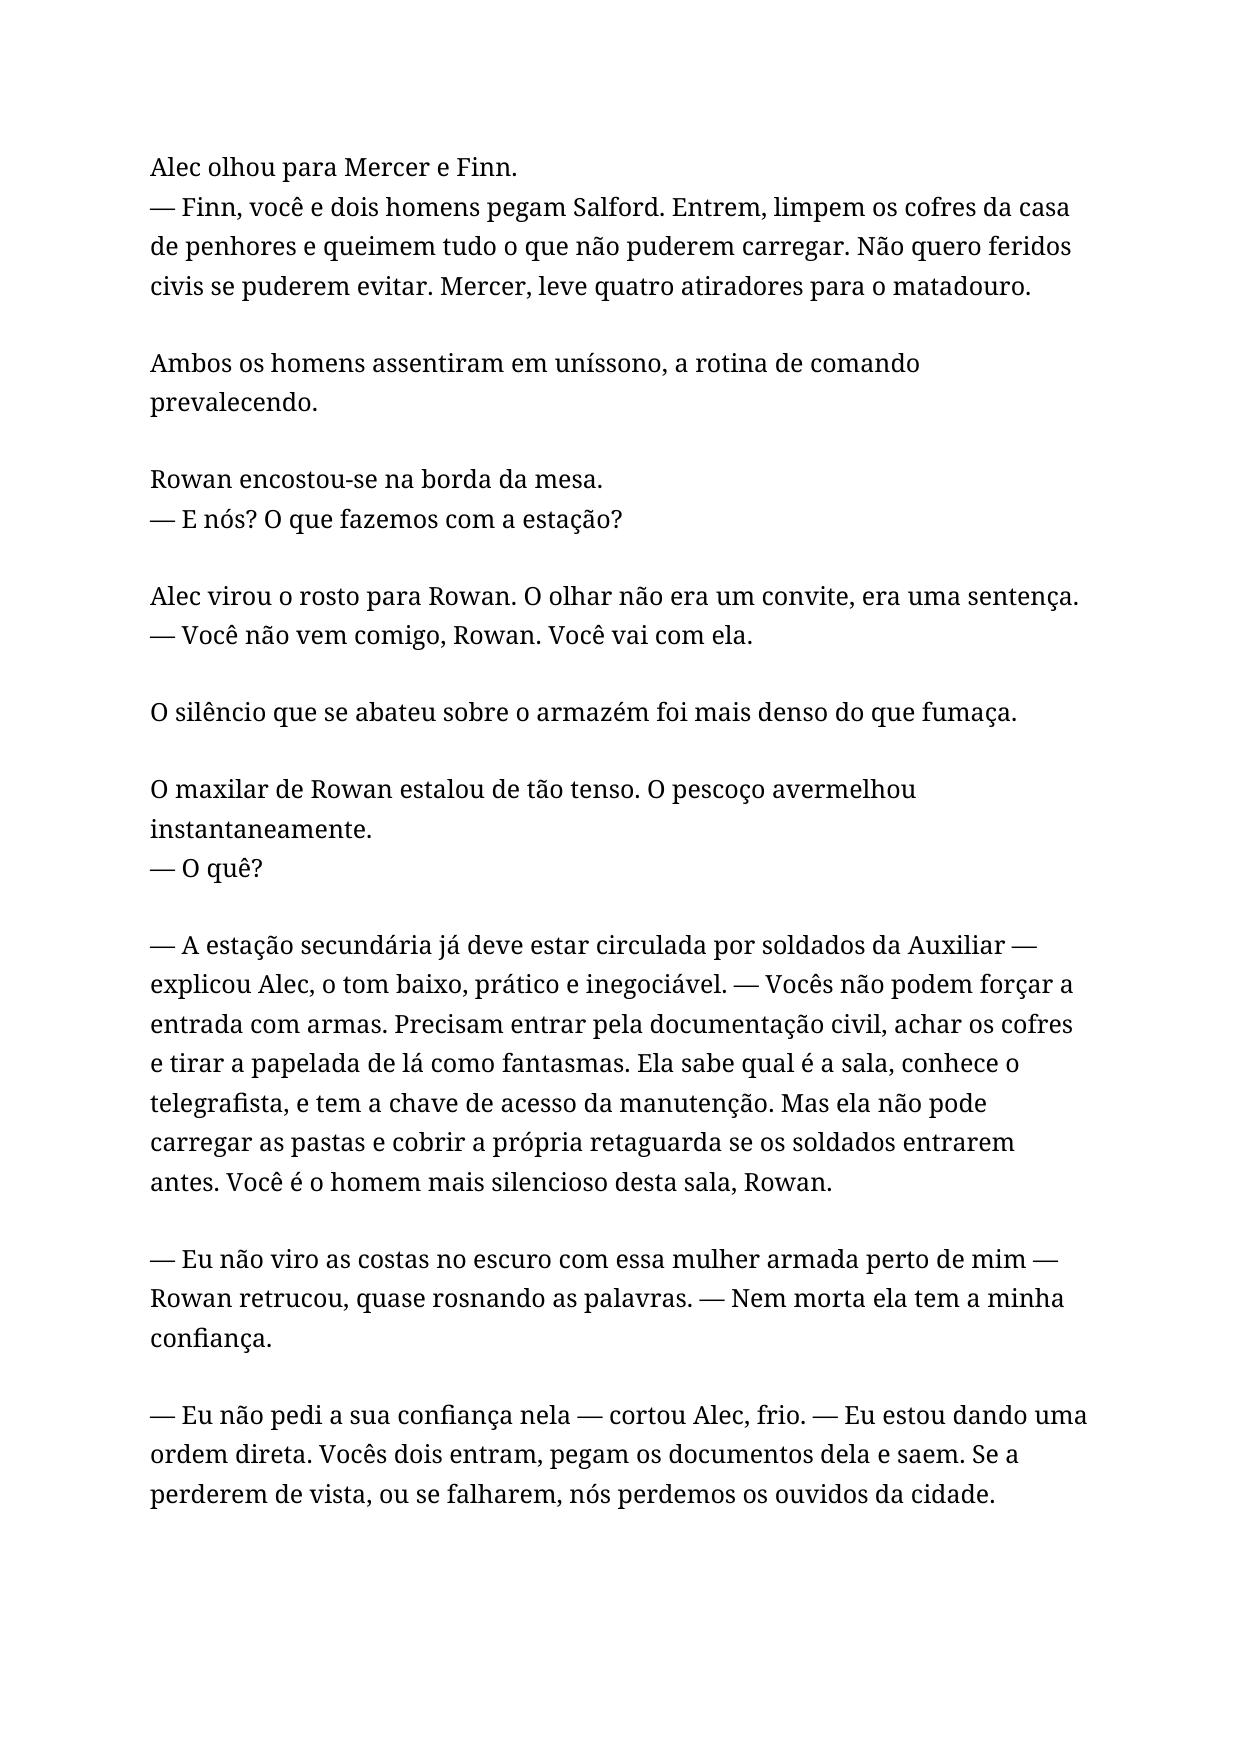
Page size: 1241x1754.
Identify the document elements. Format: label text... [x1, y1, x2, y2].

text Ambos os homens assentiram em uníssono, a rotina de comando prevalecendo. [150, 345, 1090, 419]
text Alec olhou para Mercer e Finn. — Finn, você e dois homens pegam Salford. Entrem, limpem os cofres da casa de penhores e queimem tudo o que não puderem carregar. Não quero feridos civis se puderem evitar. Mercer, leve quatro atiradores para o matadouro. [150, 150, 1090, 302]
text O maxilar de Rowan estalou de tão tenso. O pescoço avermelhou instantaneamente. — O quê? [150, 772, 1090, 885]
text Alec virou o rosto para Rowan. O olhar não era um convite, era uma sentença. — Você não vem comigo, Rowan. Você vai com ela. [150, 578, 1090, 652]
text — Eu não pedi a sua confiança nela — cortou Alec, frio. — Eu estou dando uma ordem direta. Vocês dois entram, pegam os documentos dela e saem. Se a perderem de vista, ou se falharem, nós perdemos os ouvidos da cidade. [150, 1397, 1090, 1511]
text — Eu não viro as costas no escuro com essa mulher armada perto de mim — Rowan retrucou, quase rosnando as palavras. — Nem morta ela tem a minha confiança. [150, 1242, 1090, 1354]
text Rowan encostou-se na borda da mesa. — E nós? O que fazemos com a estação? [150, 462, 1090, 535]
text — A estação secundária já deve estar circulada por soldados da Auxiliar — explicou Alec, o tom baixo, prático e inegociável. — Vocês não podem forçar a entrada com armas. Precisam entrar pela documentação civil, achar os cofres e tirar a papelada de lá como fantasmas. Ela sabe qual é a sala, conhece o telegrafista, e tem a chave de acesso da manutenção. Mas ela não pode carregar as pastas e cobrir a própria retaguarda se os soldados entrarem antes. Você é o homem mais silencioso desta sala, Rowan. [150, 928, 1090, 1199]
text O silêncio que se abateu sobre o armazém foi mais denso do que fumaça. [150, 695, 1090, 729]
